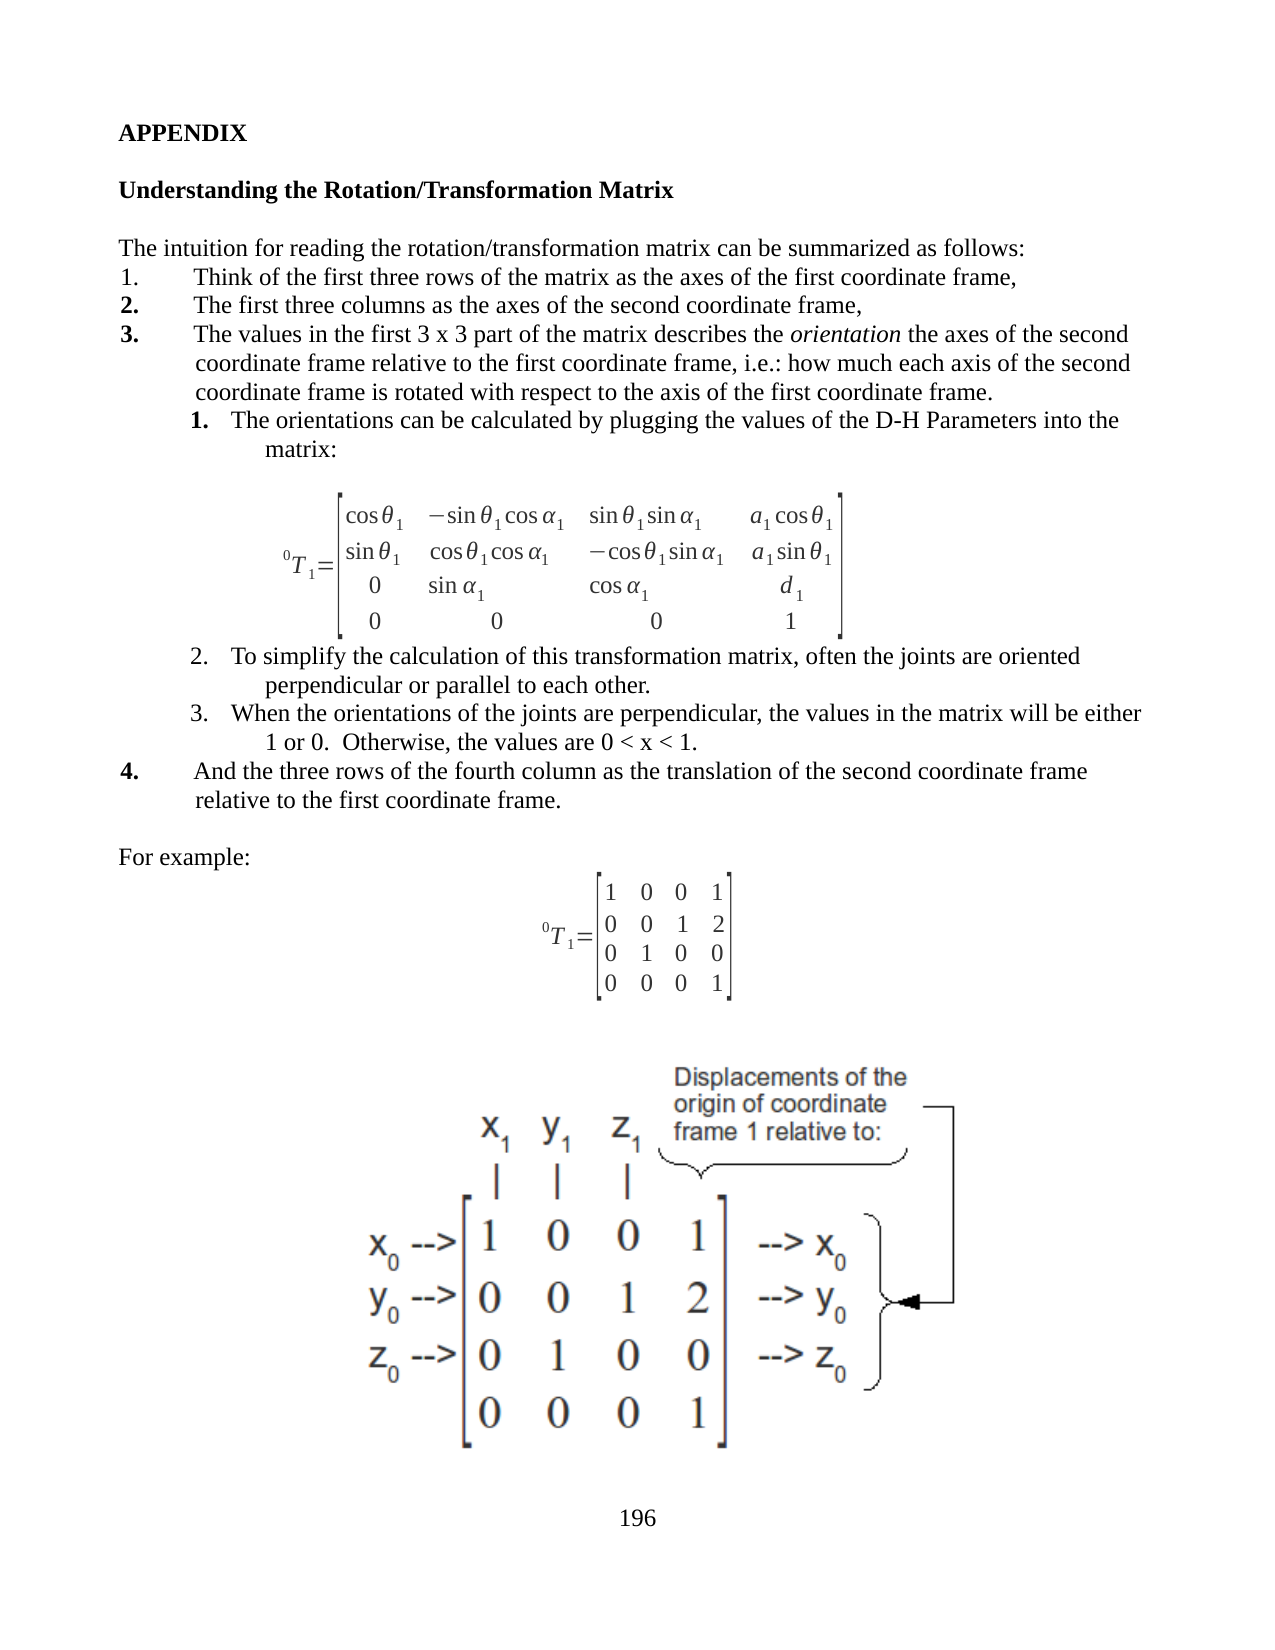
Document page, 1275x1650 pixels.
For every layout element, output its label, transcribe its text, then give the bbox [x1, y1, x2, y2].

list The first three columns as the axes of the second coordinate frame, [120, 291, 1157, 319]
list The orientations can be calculated by plugging the values of the D-H Parameters into the matrix: [190, 406, 1157, 641]
list And the three rows of the fourth column as the translation of the second coordinate frame relative to the first coordinate frame. [120, 756, 1157, 813]
list To simplify the calculation of this transformation matrix, often the joints are oriented perpendicular or parallel to each other. [190, 641, 1157, 698]
picture [355, 1055, 970, 1453]
text APPENDIX [118, 118, 1157, 147]
text Understanding the Rotation/Transformation Matrix [118, 176, 1157, 204]
list When the orientations of the joints are perpendicular, the values in the matrix will be either 1 or 0. Otherwise, the values are 0 < x < 1. [190, 698, 1157, 756]
list The values in the first 3 x 3 part of the matrix describes the orientation the axes of the second coordinate frame relative to the first coordinate frame, i.e.: how much each axis of the second coordinate frame is rotated with respect to the axis of the first coordinate frame. [120, 319, 1157, 406]
list Think of the first three rows of the matrix as the axes of the first coordinate frame, [120, 262, 1157, 291]
text For example: [118, 842, 1157, 871]
text The intuition for reading the rotation/transformation matrix can be summarized as follows: [118, 233, 1157, 262]
